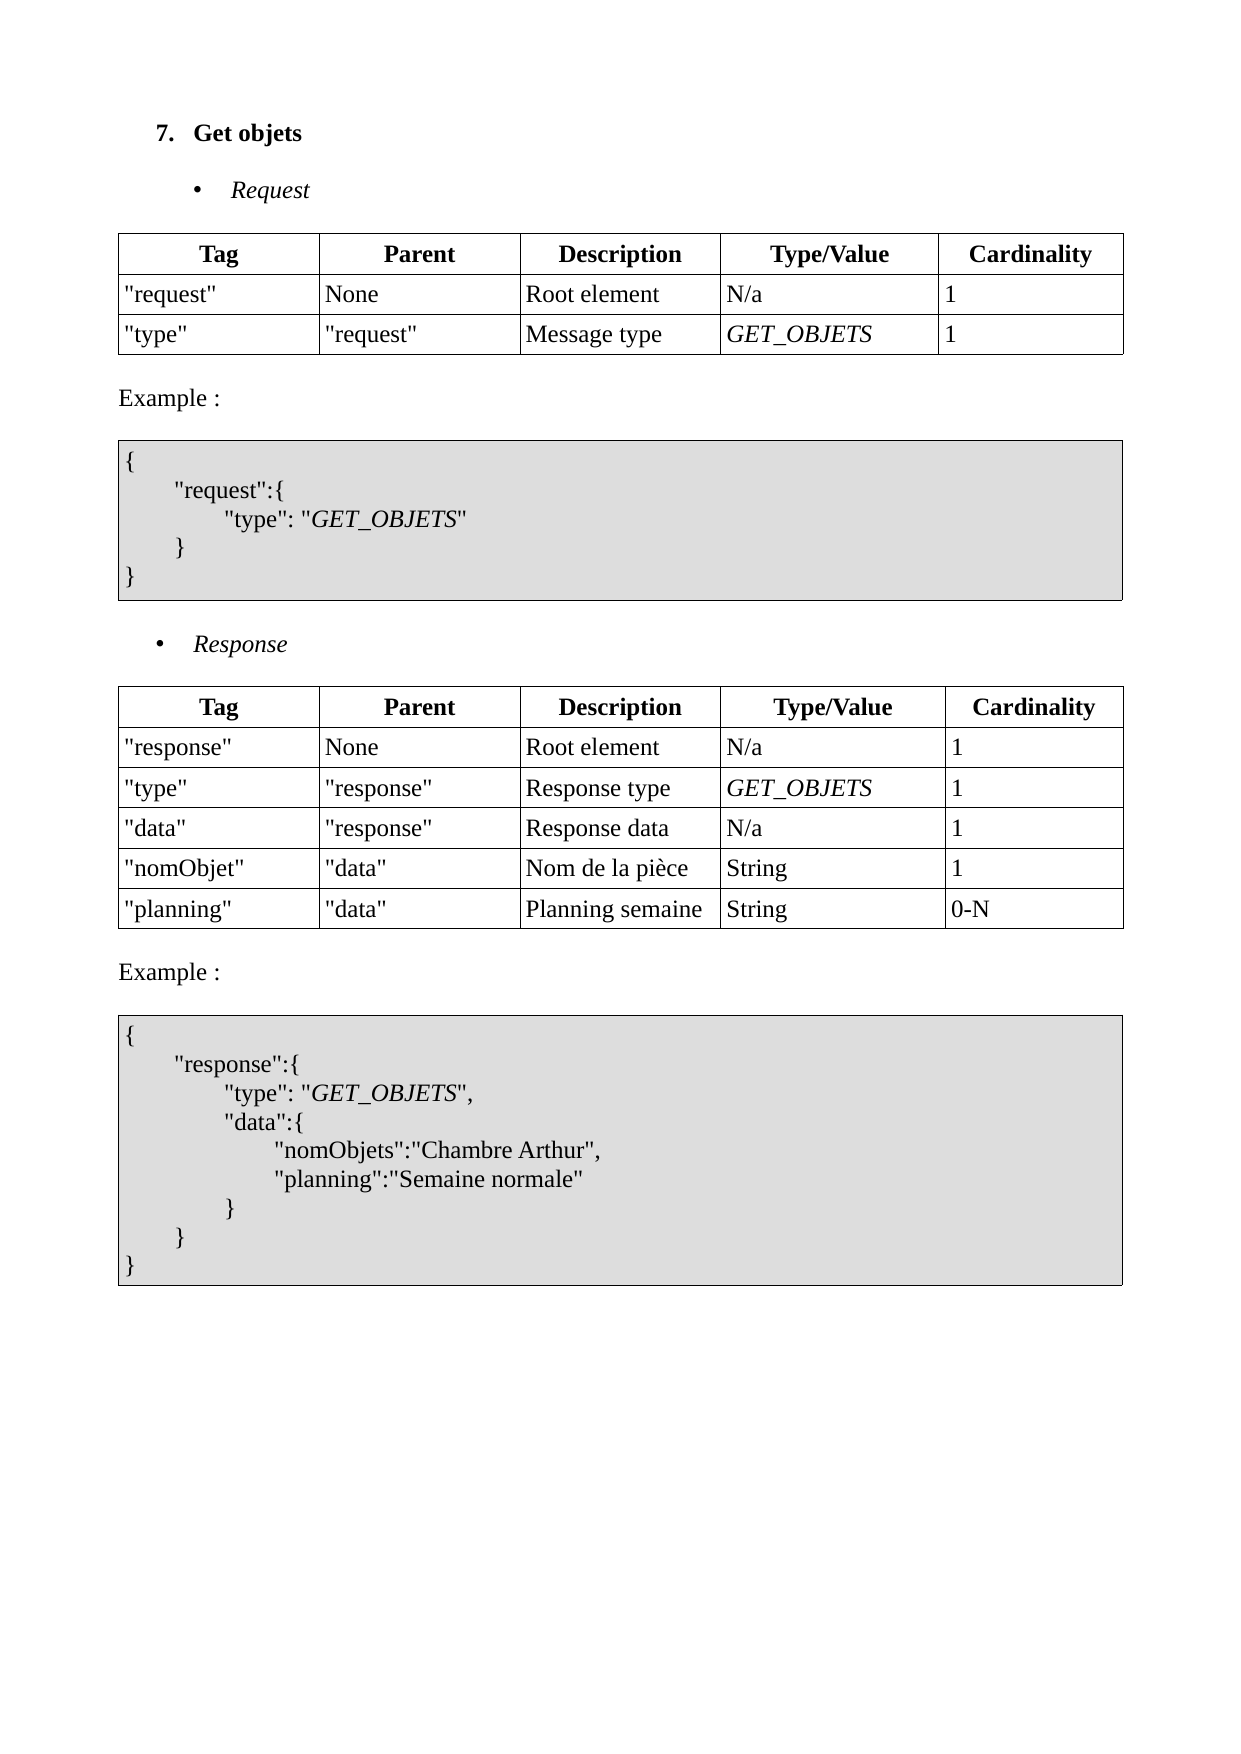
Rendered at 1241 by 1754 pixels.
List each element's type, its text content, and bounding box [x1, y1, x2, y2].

table_cell 1 [946, 768, 1123, 807]
table_cell 1 [939, 275, 1123, 314]
table_cell "request" [320, 315, 520, 354]
table_cell "data" [320, 889, 520, 928]
list Get objets [156, 118, 1122, 147]
table_header Description [521, 687, 720, 727]
table_cell 1 [946, 849, 1123, 888]
table_header { "request":{ "type": "GET_OBJETS" } } [119, 441, 1122, 600]
table_cell Nom de la pièce [521, 849, 720, 888]
table_cell "response" [320, 768, 520, 807]
table_cell "data" [320, 849, 520, 888]
table_header Type/Value [721, 687, 945, 727]
table_cell GET_OBJETS [721, 768, 945, 807]
table_cell N/a [721, 808, 945, 848]
table_cell N/a [721, 728, 945, 767]
table_cell Message type [521, 315, 720, 354]
table_cell String [721, 889, 945, 928]
table_cell "data" [119, 808, 319, 848]
table_cell 1 [939, 315, 1123, 354]
table_header Parent [320, 687, 520, 727]
table_header Tag [119, 234, 319, 273]
table_cell "response" [119, 728, 319, 767]
table_cell Response data [521, 808, 720, 848]
table_cell "planning" [119, 889, 319, 928]
table_cell "response" [320, 808, 520, 848]
table_cell "type" [119, 768, 319, 807]
table_cell Root element [521, 728, 720, 767]
list Response [156, 629, 1122, 658]
table_cell Response type [521, 768, 720, 807]
table_header { "response":{ "type": "GET_OBJETS", "data":{ "nomObjets":"Chambre Arthur", "planning":"Semaine normale" } } } [119, 1016, 1122, 1285]
text Example : [118, 383, 1122, 412]
table_cell "request" [119, 275, 319, 314]
table_cell None [320, 728, 520, 767]
table_cell 1 [946, 728, 1123, 767]
table_cell Planning semaine [521, 889, 720, 928]
table_header Cardinality [946, 687, 1123, 727]
table_cell 0-N [946, 889, 1123, 928]
table_cell "nomObjet" [119, 849, 319, 888]
table_cell Root element [521, 275, 720, 314]
table_header Description [521, 234, 720, 273]
table_cell "type" [119, 315, 319, 354]
table_cell String [721, 849, 945, 888]
list Request [193, 176, 1122, 204]
table_cell N/a [721, 275, 938, 314]
table_header Tag [119, 687, 319, 727]
table_header Cardinality [939, 234, 1123, 273]
table_cell GET_OBJETS [721, 315, 938, 354]
text Example : [118, 957, 1122, 986]
table_cell None [320, 275, 520, 314]
table_cell 1 [946, 808, 1123, 848]
table_header Parent [320, 234, 520, 273]
table_header Type/Value [721, 234, 938, 273]
